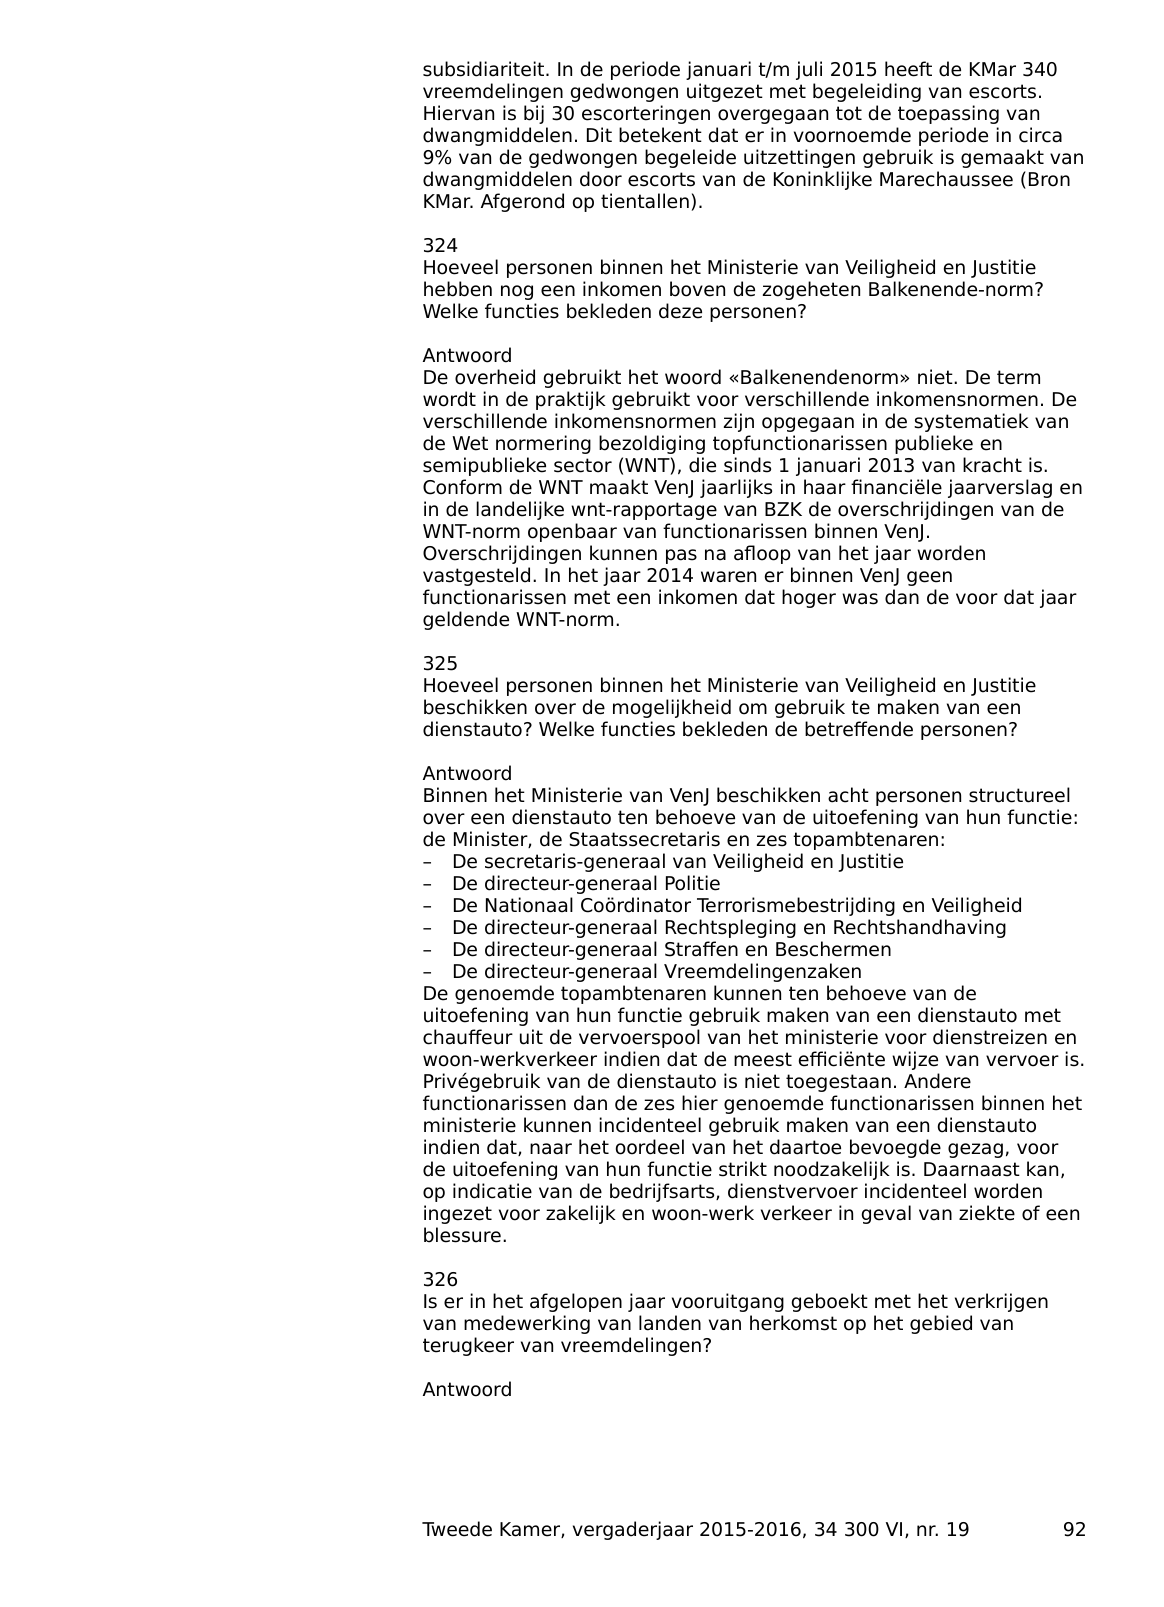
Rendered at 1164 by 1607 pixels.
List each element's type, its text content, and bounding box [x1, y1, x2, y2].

text Antwoord [422, 345, 1087, 367]
text – De secretaris-generaal van Veiligheid en Justitie [422, 851, 1087, 873]
text De overheid gebruikt het woord «Balkenendenorm» niet. De term wordt in de praktijk gebruikt voor verschillende inkomensnormen. De verschillende inkomensnormen zijn opgegaan in de systematiek van de Wet normering bezoldiging topfunctionarissen publieke en semipublieke sector (WNT), die sinds 1 januari 2013 van kracht is. Conform de WNT maakt VenJ jaarlijks in haar financiële jaarverslag en in de landelijke wnt-rapportage van BZK de overschrijdingen van de WNT-norm openbaar van functionarissen binnen VenJ. Overschrijdingen kunnen pas na afloop van het jaar worden vastgesteld. In het jaar 2014 waren er binnen VenJ geen functionarissen met een inkomen dat hoger was dan de voor dat jaar geldende WNT-norm. [422, 367, 1087, 631]
text Binnen het Ministerie van VenJ beschikken acht personen structureel over een dienstauto ten behoeve van de uitoefening van hun functie: de Minister, de Staatssecretaris en zes topambtenaren: [422, 785, 1087, 851]
text 326 [422, 1269, 1087, 1291]
text – De directeur-generaal Rechtspleging en Rechtshandhaving [422, 917, 1087, 939]
text 325 [422, 653, 1087, 675]
text – De directeur-generaal Straffen en Beschermen [422, 939, 1087, 961]
text Hoeveel personen binnen het Ministerie van Veiligheid en Justitie hebben nog een inkomen boven de zogeheten Balkenende-norm? Welke functies bekleden deze personen? [422, 257, 1087, 323]
text Hoeveel personen binnen het Ministerie van Veiligheid en Justitie beschikken over de mogelijkheid om gebruik te maken van een dienstauto? Welke functies bekleden de betreffende personen? [422, 675, 1087, 741]
text – De Nationaal Coördinator Terrorismebestrijding en Veiligheid [422, 895, 1087, 917]
text subsidiariteit. In de periode januari t/m juli 2015 heeft de KMar 340 vreemdelingen gedwongen uitgezet met begeleiding van escorts. Hiervan is bij 30 escorteringen overgegaan tot de toepassing van dwangmiddelen. Dit betekent dat er in voornoemde periode in circa 9% van de gedwongen begeleide uitzettingen gebruik is gemaakt van dwangmiddelen door escorts van de Koninklijke Marechaussee (Bron KMar. Afgerond op tientallen). [422, 59, 1087, 213]
text Antwoord [422, 763, 1087, 785]
text – De directeur-generaal Politie [422, 873, 1087, 895]
text Is er in het afgelopen jaar vooruitgang geboekt met het verkrijgen van medewerking van landen van herkomst op het gebied van terugkeer van vreemdelingen? [422, 1291, 1087, 1357]
text De genoemde topambtenaren kunnen ten behoeve van de uitoefening van hun functie gebruik maken van een dienstauto met chauffeur uit de vervoerspool van het ministerie voor dienstreizen en woon-werkverkeer indien dat de meest efficiënte wijze van vervoer is. Privégebruik van de dienstauto is niet toegestaan. Andere functionarissen dan de zes hier genoemde functionarissen binnen het ministerie kunnen incidenteel gebruik maken van een dienstauto indien dat, naar het oordeel van het daartoe bevoegde gezag, voor de uitoefening van hun functie strikt noodzakelijk is. Daarnaast kan, op indicatie van de bedrijfsarts, dienstvervoer incidenteel worden ingezet voor zakelijk en woon-werk verkeer in geval van ziekte of een blessure. [422, 983, 1087, 1247]
text – De directeur-generaal Vreemdelingenzaken [422, 961, 1087, 983]
text Antwoord [422, 1379, 1087, 1401]
text 324 [422, 235, 1087, 257]
